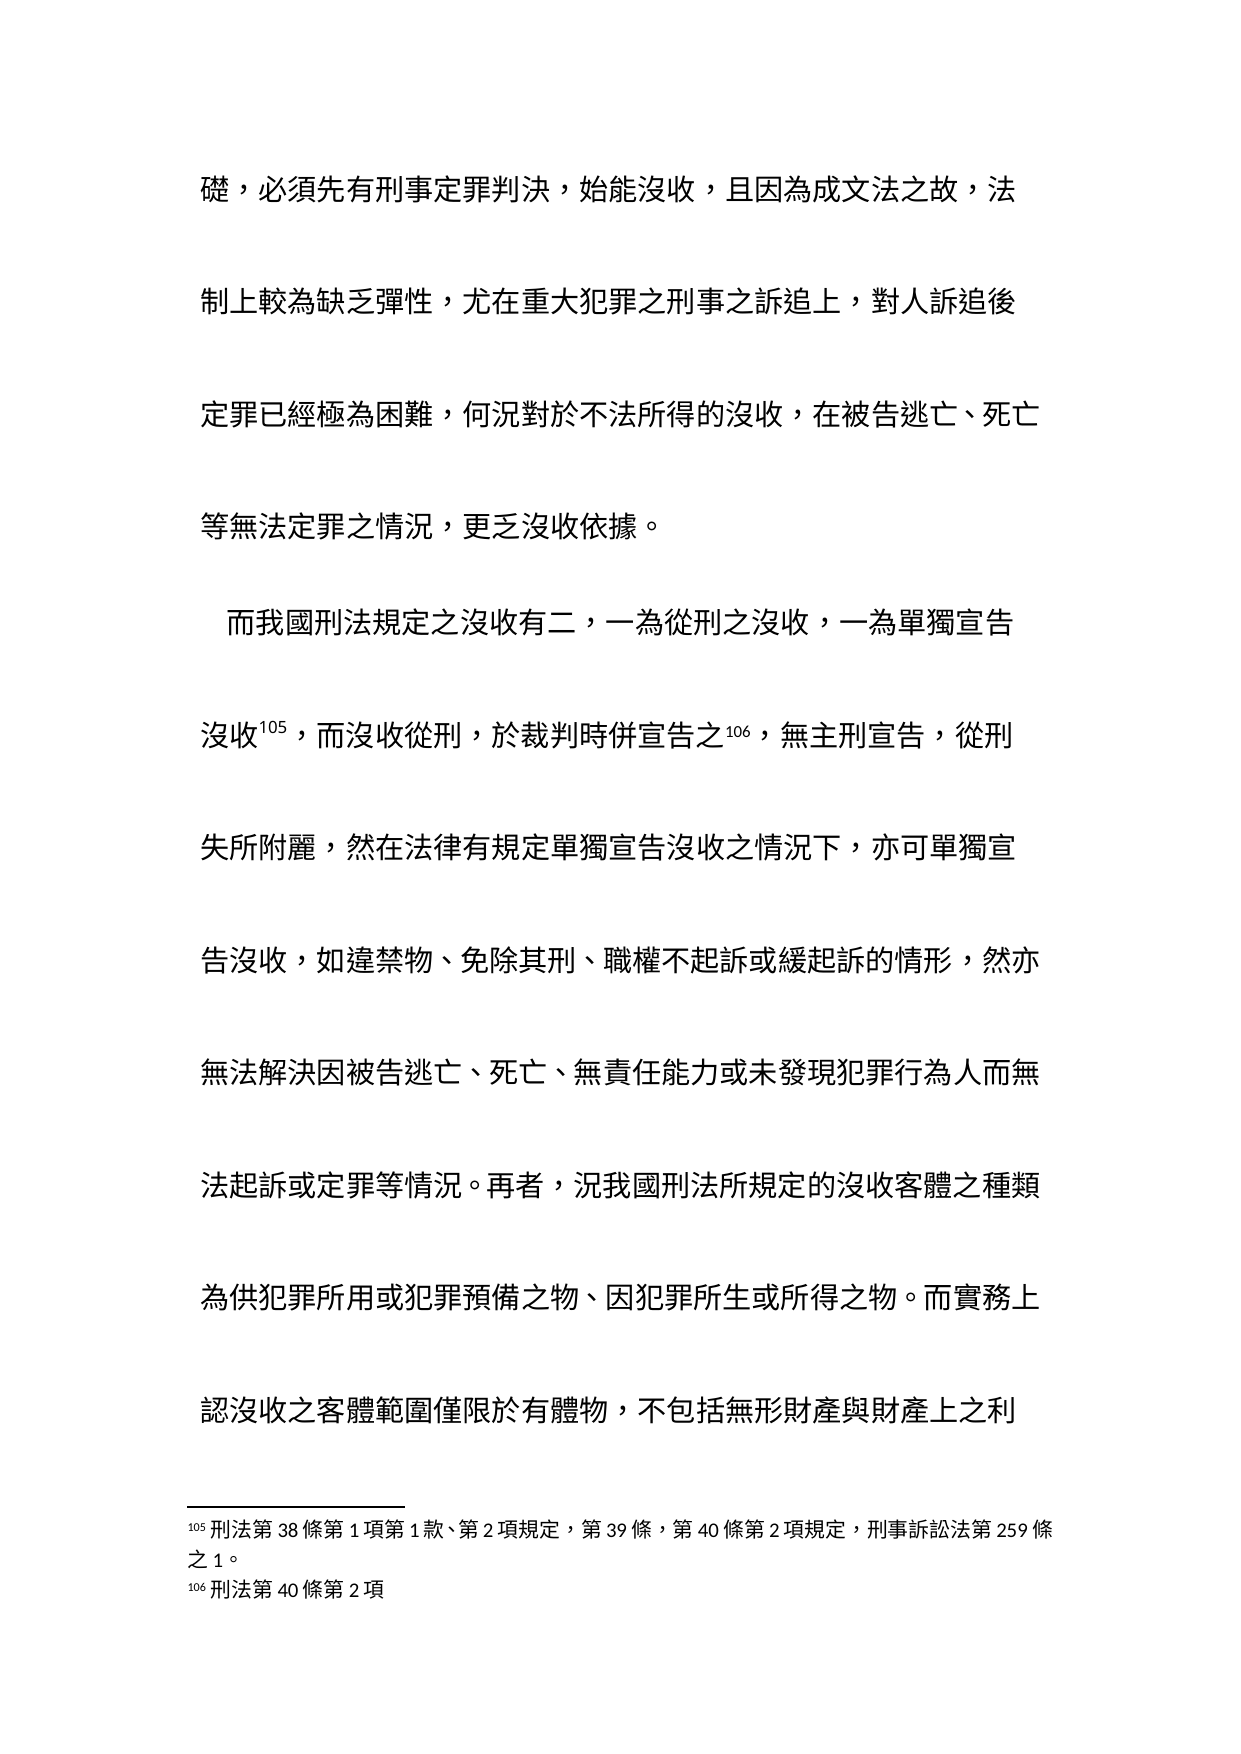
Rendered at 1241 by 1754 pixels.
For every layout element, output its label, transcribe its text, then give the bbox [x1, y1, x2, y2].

text 刑法第40條第2項 [187, 1574, 1053, 1604]
text 礎，必須先有刑事定罪判決，始能沒收，且因為成文法之故，法制上較為缺乏彈性，尤在重大犯罪之刑事之訴追上，對人訴追後定罪已經極為困難，何況對於不法所得的沒收，在被告逃亡、死亡等無法定罪之情況，更乏沒收依據。 [200, 150, 1040, 562]
text 而我國刑法規定之沒收有二，一為從刑之沒收，一為單獨宣告沒收，而沒收從刑，於裁判時併宣告之，無主刑宣告，從刑失所附麗，然在法律有規定單獨宣告沒收之情況下，亦可單獨宣告沒收，如違禁物、免除其刑、職權不起訴或緩起訴的情形，然亦無法解決因被告逃亡、死亡、無責任能力或未發現犯罪行為人而無法起訴或定罪等情況。再者，況我國刑法所規定的沒收客體之種類為供犯罪所用或犯罪預備之物、因犯罪所生或所得之物。而實務上認沒收之客體範圍僅限於有體物，不包括無形財產與財產上之利 [200, 584, 1040, 1446]
text 刑法第38條第1項第1款、第2項規定，第39條，第40條第2項規定，刑事訴訟法第259條之1。 [187, 1513, 1053, 1574]
